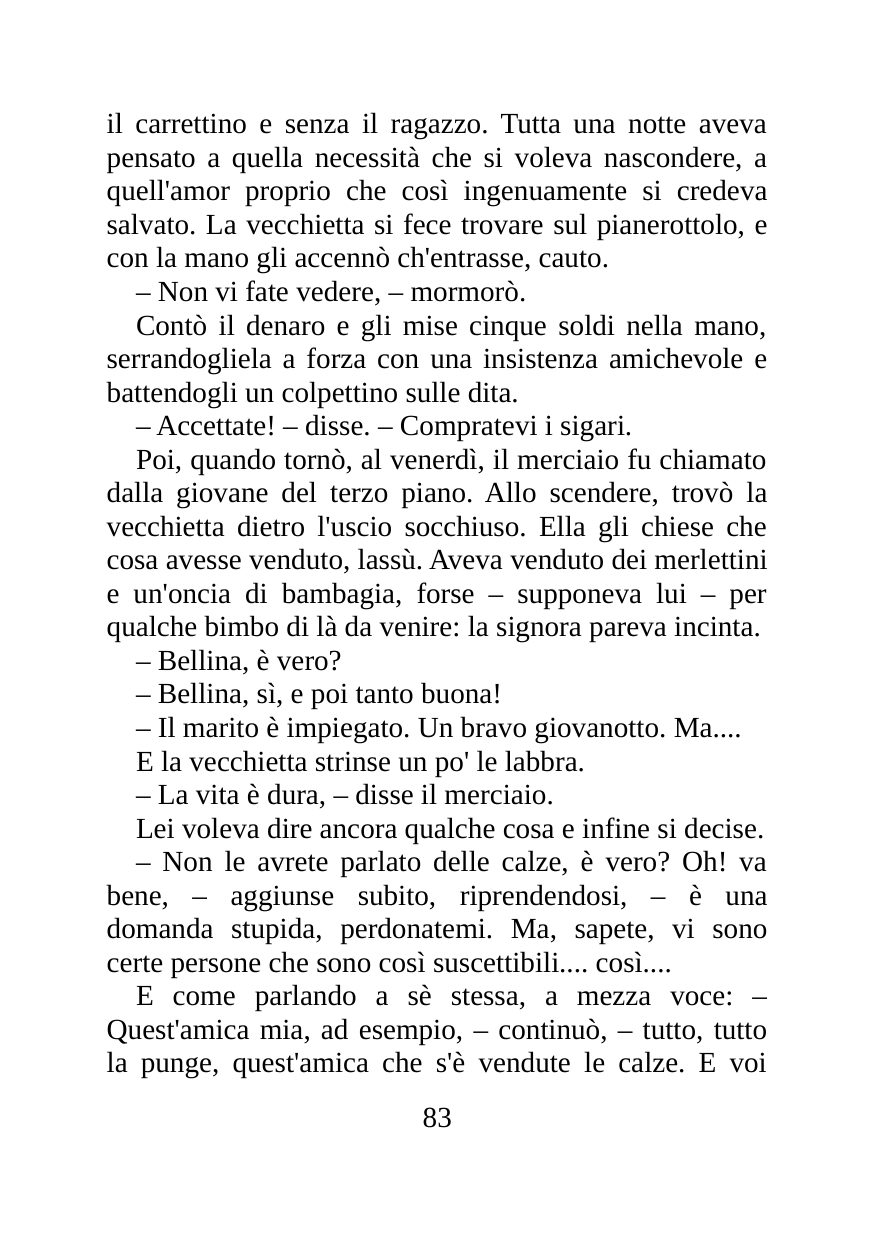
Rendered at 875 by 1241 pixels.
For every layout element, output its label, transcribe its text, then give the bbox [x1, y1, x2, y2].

text ‒ Non vi fate vedere, ‒ mormorò. [106, 274, 768, 308]
text E la vecchietta strinse un po' le labbra. [106, 744, 768, 777]
text Lei voleva dire ancora qualche cosa e infine si decise. [106, 811, 768, 844]
text ‒ Il marito è impiegato. Un bravo giovanotto. Ma.... [106, 710, 768, 744]
text Contò il denaro e gli mise cinque soldi nella mano, serrandogliela a forza con una insistenza amichevole e battendogli un colpettino sulle dita. [106, 308, 768, 408]
text ‒ Accettate! ‒ disse. ‒ Compratevi i sigari. [106, 408, 768, 442]
text ‒ Bellina, è vero? [106, 643, 768, 677]
text Poi, quando tornò, al venerdì, il merciaio fu chiamato dalla giovane del terzo piano. Allo scendere, trovò la vecchietta dietro l'uscio socchiuso. Ella gli chiese che cosa avesse venduto, lassù. Aveva venduto dei merlettini e un'oncia di bambagia, forse ‒ supponeva lui ‒ per qualche bimbo di là da venire: la signora pareva incinta. [106, 442, 768, 643]
text E come parlando a sè stessa, a mezza voce: ‒ Quest'amica mia, ad esempio, ‒ continuò, ‒ tutto, tutto la punge, quest'amica che s'è vendute le calze. E voi [106, 978, 768, 1079]
text ‒ Non le avrete parlato delle calze, è vero? Oh! va bene, ‒ aggiunse subito, riprendendosi, ‒ è una domanda stupida, perdonatemi. Ma, sapete, vi sono certe persone che sono così suscettibili.... così.... [106, 844, 768, 978]
text ‒ La vita è dura, ‒ disse il merciaio. [106, 777, 768, 811]
text ‒ Bellina, sì, e poi tanto buona! [106, 677, 768, 710]
text il carrettino e senza il ragazzo. Tutta una notte aveva pensato a quella necessità che si voleva nascondere, a quell'amor proprio che così ingenuamente si credeva salvato. La vecchietta si fece trovare sul pianerottolo, e con la mano gli accennò ch'entrasse, cauto. [106, 106, 768, 274]
